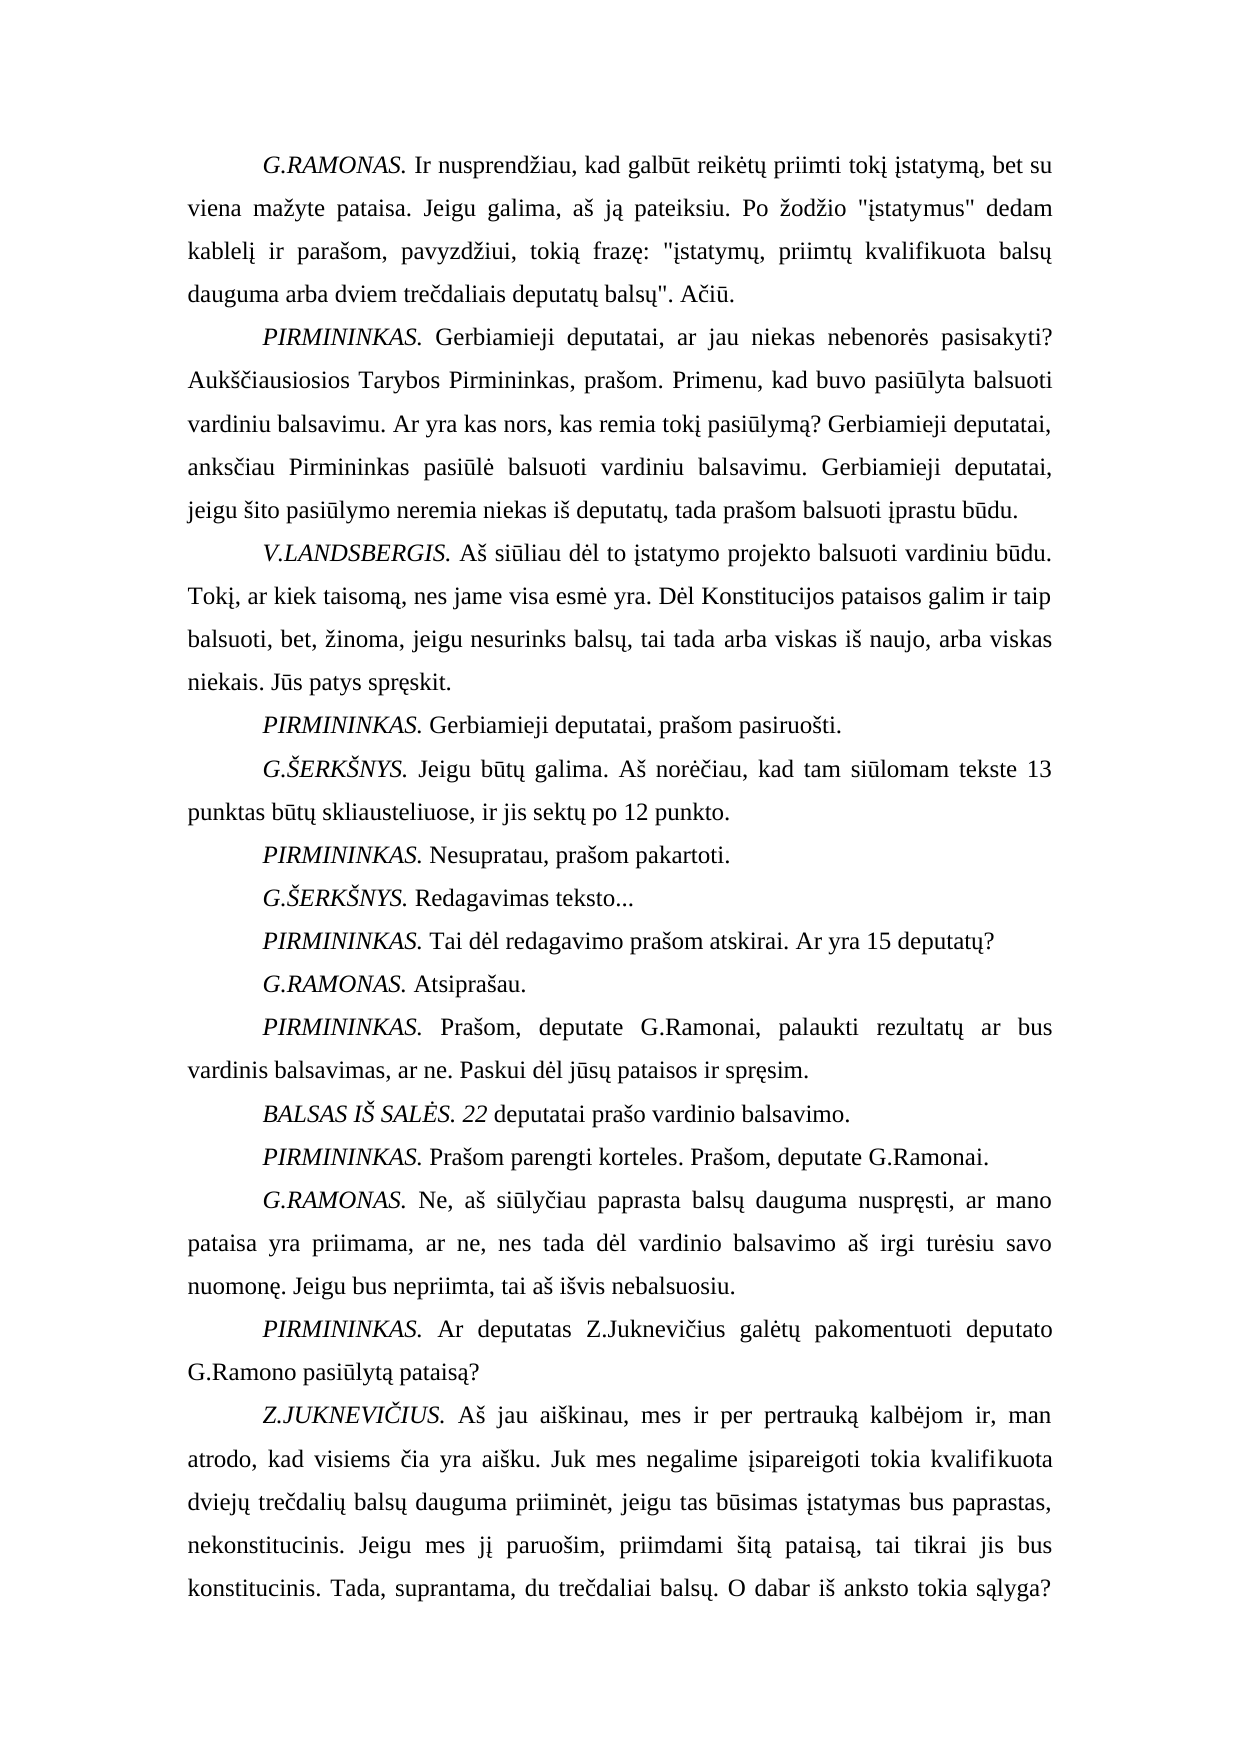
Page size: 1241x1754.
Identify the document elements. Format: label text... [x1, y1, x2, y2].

text BALSAS IŠ SALĖS. 22 deputatai prašo vardinio balsavimo. [187, 1099, 1053, 1127]
text G.RAMONAS. Atsiprašau. [187, 969, 1053, 998]
text G.ŠERKŠNYS. Jeigu būtų galima. Aš norėčiau, kad tam siūlomam tekste 13 punktas būtų skliausteliuose, ir jis sektų po 12 punkto. [187, 754, 1053, 826]
text Z.JUKNEVIČIUS. Aš jau aiškinau, mes ir per pertrauką kalbėjom ir, man atrodo, kad visiems čia yra aišku. Juk mes negalime įsipareigoti tokia kvalifi­kuota dviejų trečdalių balsų dauguma priiminėt, jeigu tas būsimas įstatymas bus paprastas, nekonstitucinis. Jeigu mes jį paruošim, priimdami šitą patai­są, tai tikrai jis bus konstitucinis. Tada, suprantama, du trečdaliai balsų. O dabar iš anksto tokia sąlyga? [187, 1401, 1053, 1602]
text G.RAMONAS. Ir nusprendžiau, kad galbūt reikėtų priimti tokį įstatymą, bet su viena mažyte pataisa. Jeigu galima, aš ją pateiksiu. Po žodžio "įstaty­mus" dedam kablelį ir parašom, pavyzdžiui, tokią frazę: "įstatymų, priimtų kvalifikuota balsų dauguma arba dviem trečdaliais deputatų balsų". Ačiū. [187, 150, 1053, 308]
text PIRMININKAS. Prašom, deputate G.Ramonai, palaukti rezultatų ar bus vardinis balsavimas, ar ne. Paskui dėl jūsų pataisos ir spręsim. [187, 1012, 1053, 1084]
text PIRMININKAS. Gerbiamieji deputatai, ar jau niekas nebenorės pasisaky­ti? Aukščiausiosios Tarybos Pirmininkas, prašom. Primenu, kad buvo pasiū­lyta balsuoti vardiniu balsavimu. Ar yra kas nors, kas remia tokį pasiūlymą? Gerbiamieji deputatai, anksčiau Pirmininkas pasiūlė balsuoti vardiniu bal­savimu. Gerbiamieji deputatai, jeigu šito pasiūlymo neremia niekas iš depu­tatų, tada prašom balsuoti įprastu būdu. [187, 322, 1053, 524]
text PIRMININKAS. Nesupratau, prašom pakartoti. [187, 840, 1053, 869]
text PIRMININKAS. Gerbiamieji deputatai, prašom pasiruošti. [187, 711, 1053, 739]
text G.RAMONAS. Ne, aš siūlyčiau paprasta balsų dauguma nuspręsti, ar mano pataisa yra priimama, ar ne, nes tada dėl vardinio balsavimo aš irgi turėsiu savo nuomonę. Jeigu bus nepriimta, tai aš išvis nebalsuosiu. [187, 1185, 1053, 1300]
text G.ŠERKŠNYS. Redagavimas teksto... [187, 883, 1053, 912]
text PIRMININKAS. Prašom parengti korteles. Prašom, deputate G.Ramonai. [187, 1142, 1053, 1171]
text V.LANDSBERGIS. Aš siūliau dėl to įstatymo projekto balsuoti vardiniu būdu. Tokį, ar kiek taisomą, nes jame visa esmė yra. Dėl Konstitucijos pataisos galim ir taip balsuoti, bet, žinoma, jeigu nesurinks balsų, tai tada ­arba viskas iš naujo, arba viskas niekais. Jūs patys spręskit. [187, 538, 1053, 696]
text PIRMININKAS. Ar deputatas Z.Juknevičius galėtų pakomentuoti depu­tato G.Ramono pasiūlytą pataisą? [187, 1314, 1053, 1386]
text PIRMININKAS. Tai dėl redagavimo prašom atskirai. Ar yra 15 deputatų? [187, 926, 1053, 955]
